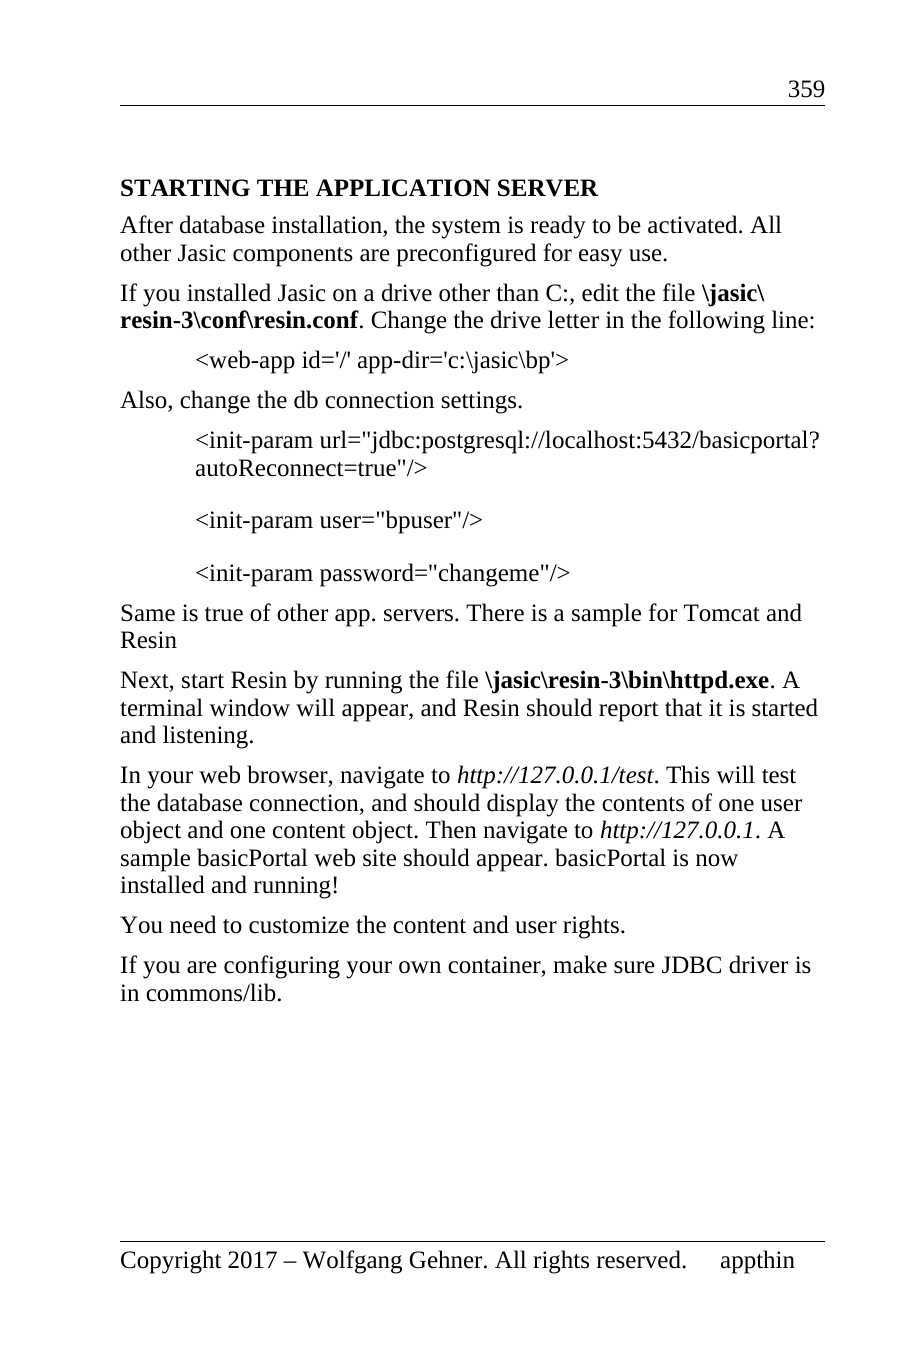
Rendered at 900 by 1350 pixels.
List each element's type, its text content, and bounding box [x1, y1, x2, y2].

text After database installation, the system is ready to be activated. All other Jasic components are preconfigured for easy use. [120, 212, 825, 267]
text Also, change the db connection settings. [120, 387, 825, 414]
text STARTING THE APPLICATION SERVER [120, 174, 825, 202]
text <web-app id='/' app-dir='c:\jasic\bp'> [120, 347, 825, 374]
text If you are configuring your own container, make sure JDBC driver is in commons/lib. [120, 952, 825, 1007]
text Next, start Resin by running the file \jasic\resin-3\bin\httpd.exe. A terminal window will appear, and Resin should report that it is started and listening. [120, 667, 825, 749]
text In your web browser, navigate to http://127.0.0.1/test. This will test the database connection, and should display the contents of one user object and one content object. Then navigate to http://127.0.0.1. A sample basicPortal web site should appear. basicPortal is now installed and running! [120, 762, 825, 899]
text <init-param url="jdbc:postgresql://localhost:5432/basicportal?autoReconnect=true"/> [195, 427, 825, 482]
text Same is true of other app. servers. There is a sample for Tomcat and Resin [120, 599, 825, 654]
text <init-param password="changeme"/> [195, 559, 825, 587]
text You need to customize the content and user rights. [120, 912, 825, 939]
text <init-param user="bpuser"/> [195, 507, 825, 534]
text If you installed Jasic on a drive other than C:, edit the file \jasic\resin-3\conf\resin.conf. Change the drive letter in the following line: [120, 279, 825, 334]
